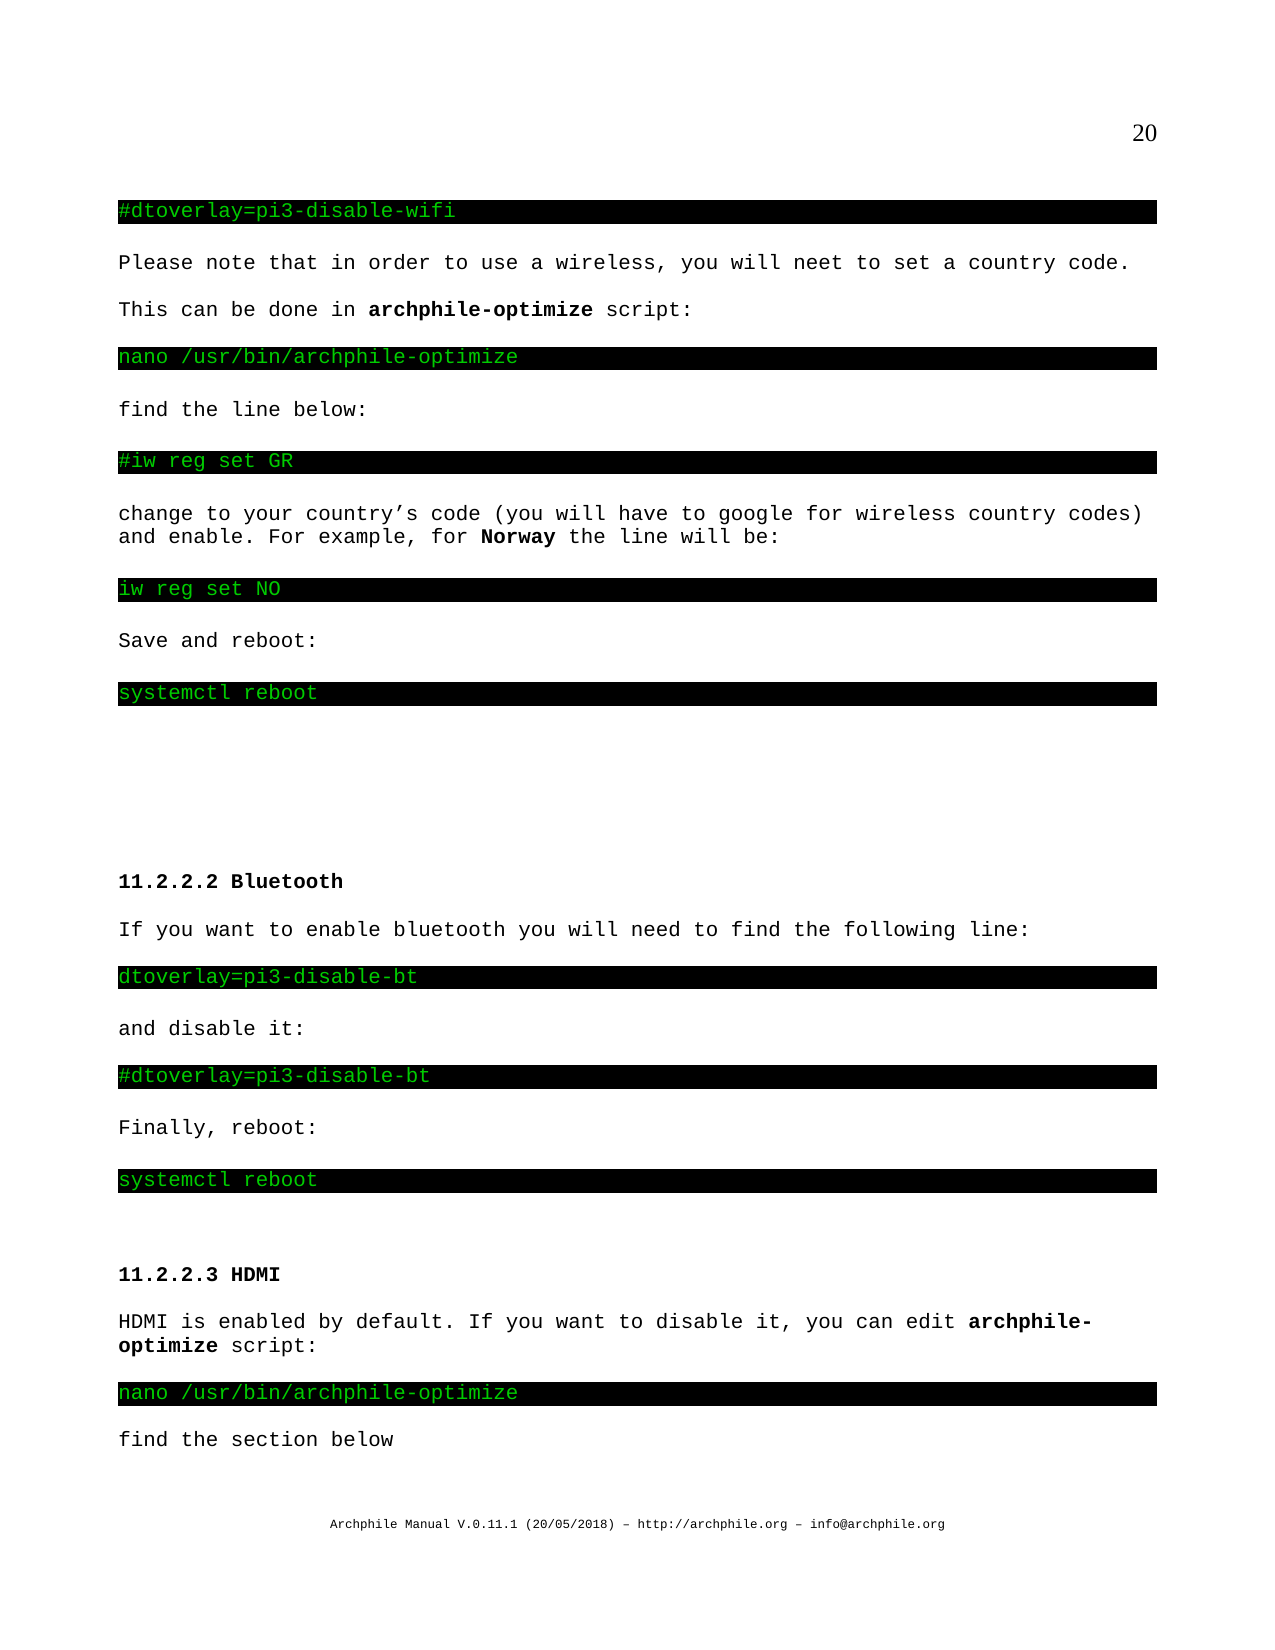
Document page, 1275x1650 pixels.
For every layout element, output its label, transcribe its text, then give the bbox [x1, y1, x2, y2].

text Save and reboot: [118, 630, 1157, 654]
text nano /usr/bin/archphile-optimize [118, 347, 1157, 370]
text dtoverlay=pi3-disable-bt [118, 966, 1157, 989]
text and disable it: [118, 1018, 1157, 1041]
text If you want to enable bluetooth you will need to find the following line: [118, 918, 1157, 942]
text systemctl reboot [118, 682, 1157, 706]
text HDMI is enabled by default. If you want to disable it, you can edit archphile-optimize script: [118, 1311, 1157, 1358]
text systemctl reboot [118, 1169, 1157, 1193]
text 11.2.2.3 HDMI [118, 1264, 1157, 1287]
text #iw reg set GR [118, 451, 1157, 474]
text find the line below: [118, 398, 1157, 422]
text #dtoverlay=pi3-disable-wifi [118, 200, 1157, 224]
text nano /usr/bin/archphile-optimize [118, 1382, 1157, 1406]
text 11.2.2.2 Bluetooth [118, 871, 1157, 895]
text iw reg set NO [118, 578, 1157, 602]
text find the section below [118, 1429, 1157, 1453]
text change to your country’s code (you will have to google for wireless country codes) and enable. For example, for Norway the line will be: [118, 502, 1157, 550]
text Please note that in order to use a wireless, you will neet to set a country code. [118, 252, 1157, 276]
text #dtoverlay=pi3-disable-bt [118, 1065, 1157, 1089]
text This can be done in archphile-optimize script: [118, 299, 1157, 323]
text Finally, reboot: [118, 1117, 1157, 1141]
